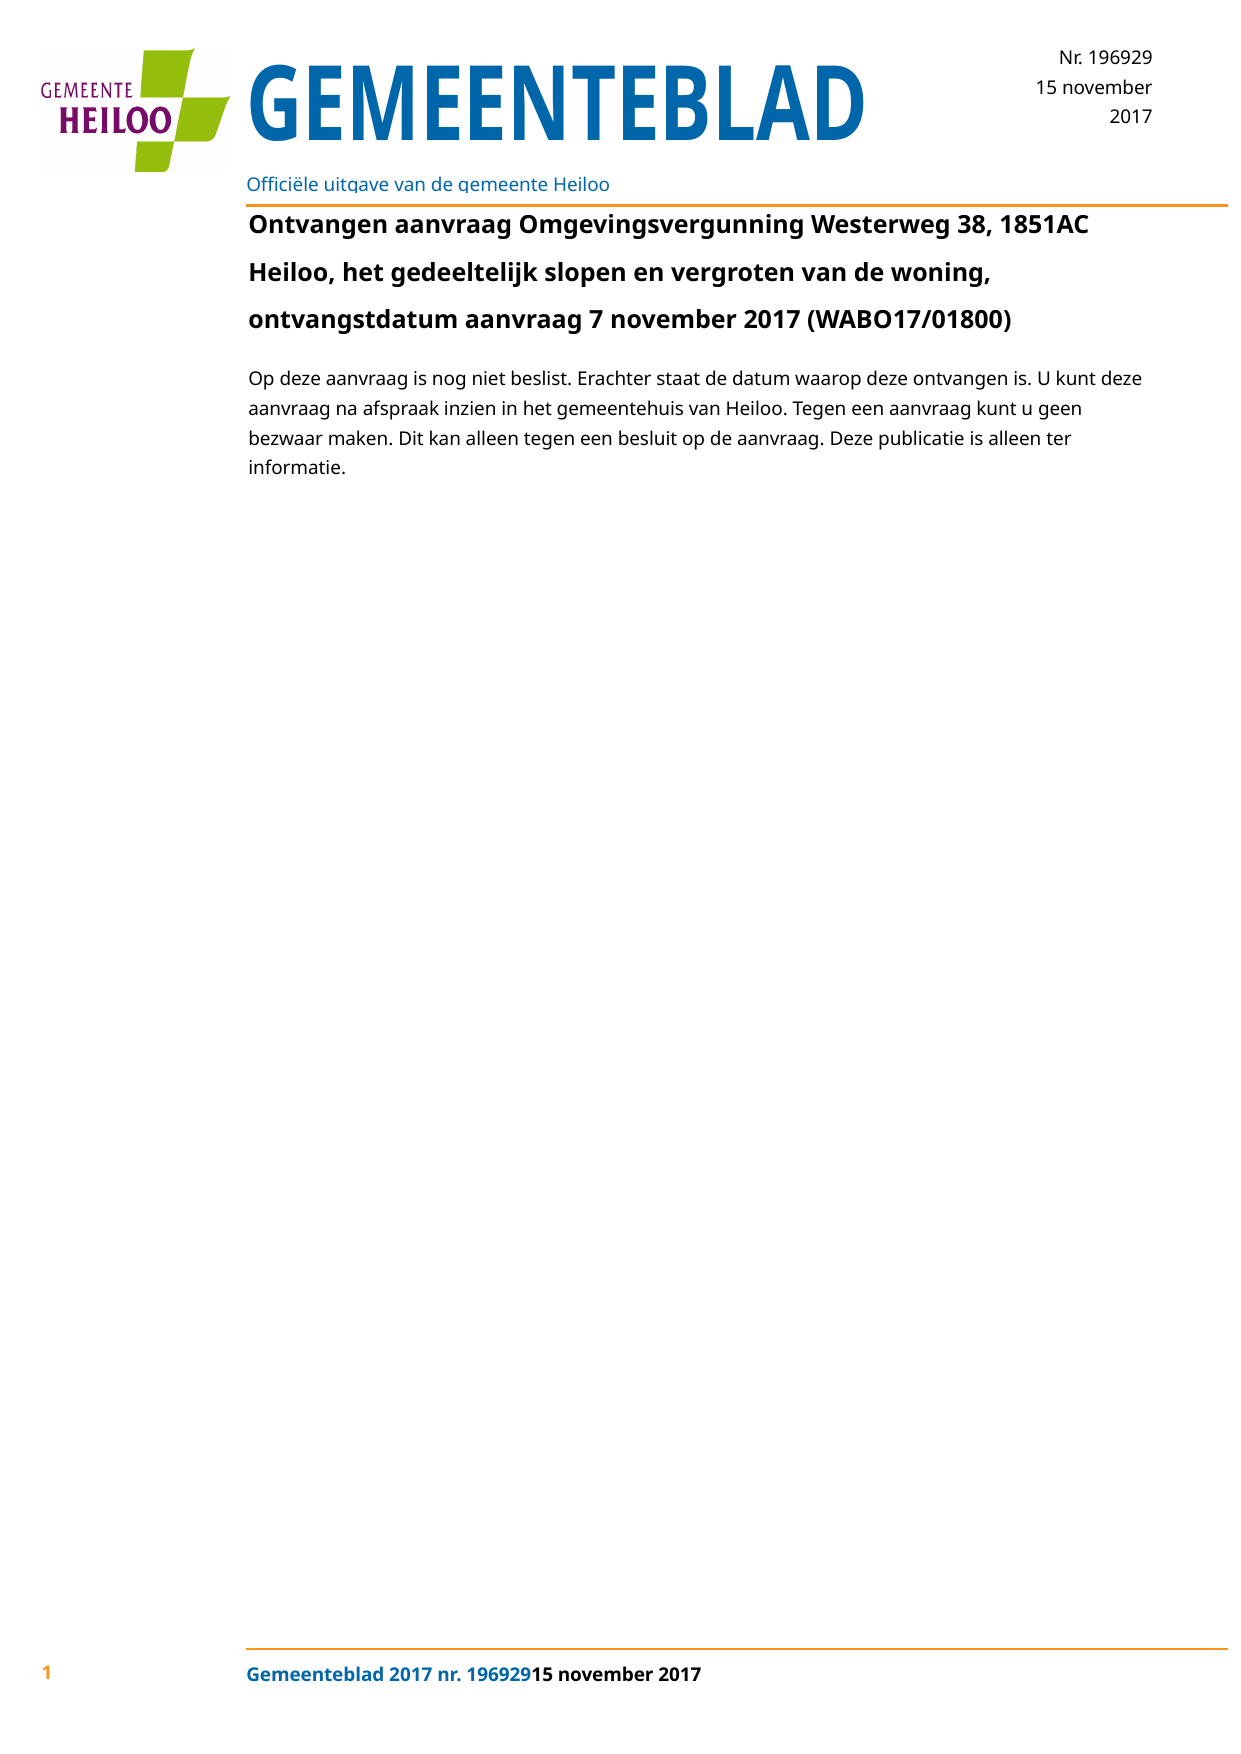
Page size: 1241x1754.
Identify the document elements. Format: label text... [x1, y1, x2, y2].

picture [41, 47, 231, 172]
text Op deze aanvraag is nog niet beslist. Erachter staat de datum waarop deze ontvangen is. U kunt deze aanvraag na afspraak inzien in het gemeentehuis van Heiloo. Tegen een aanvraag kunt u geen bezwaar maken. Dit kan alleen tegen een besluit op de aanvraag. Deze publicatie is alleen ter informatie. [248, 366, 1152, 480]
text Ontvangen aanvraag Omgevingsvergunning Westerweg 38, 1851AC Heiloo, het gedeeltelijk slopen en vergroten van de woning, ontvangstdatum aanvraag 7 november 2017 (WABO17/01800) [248, 207, 1152, 336]
